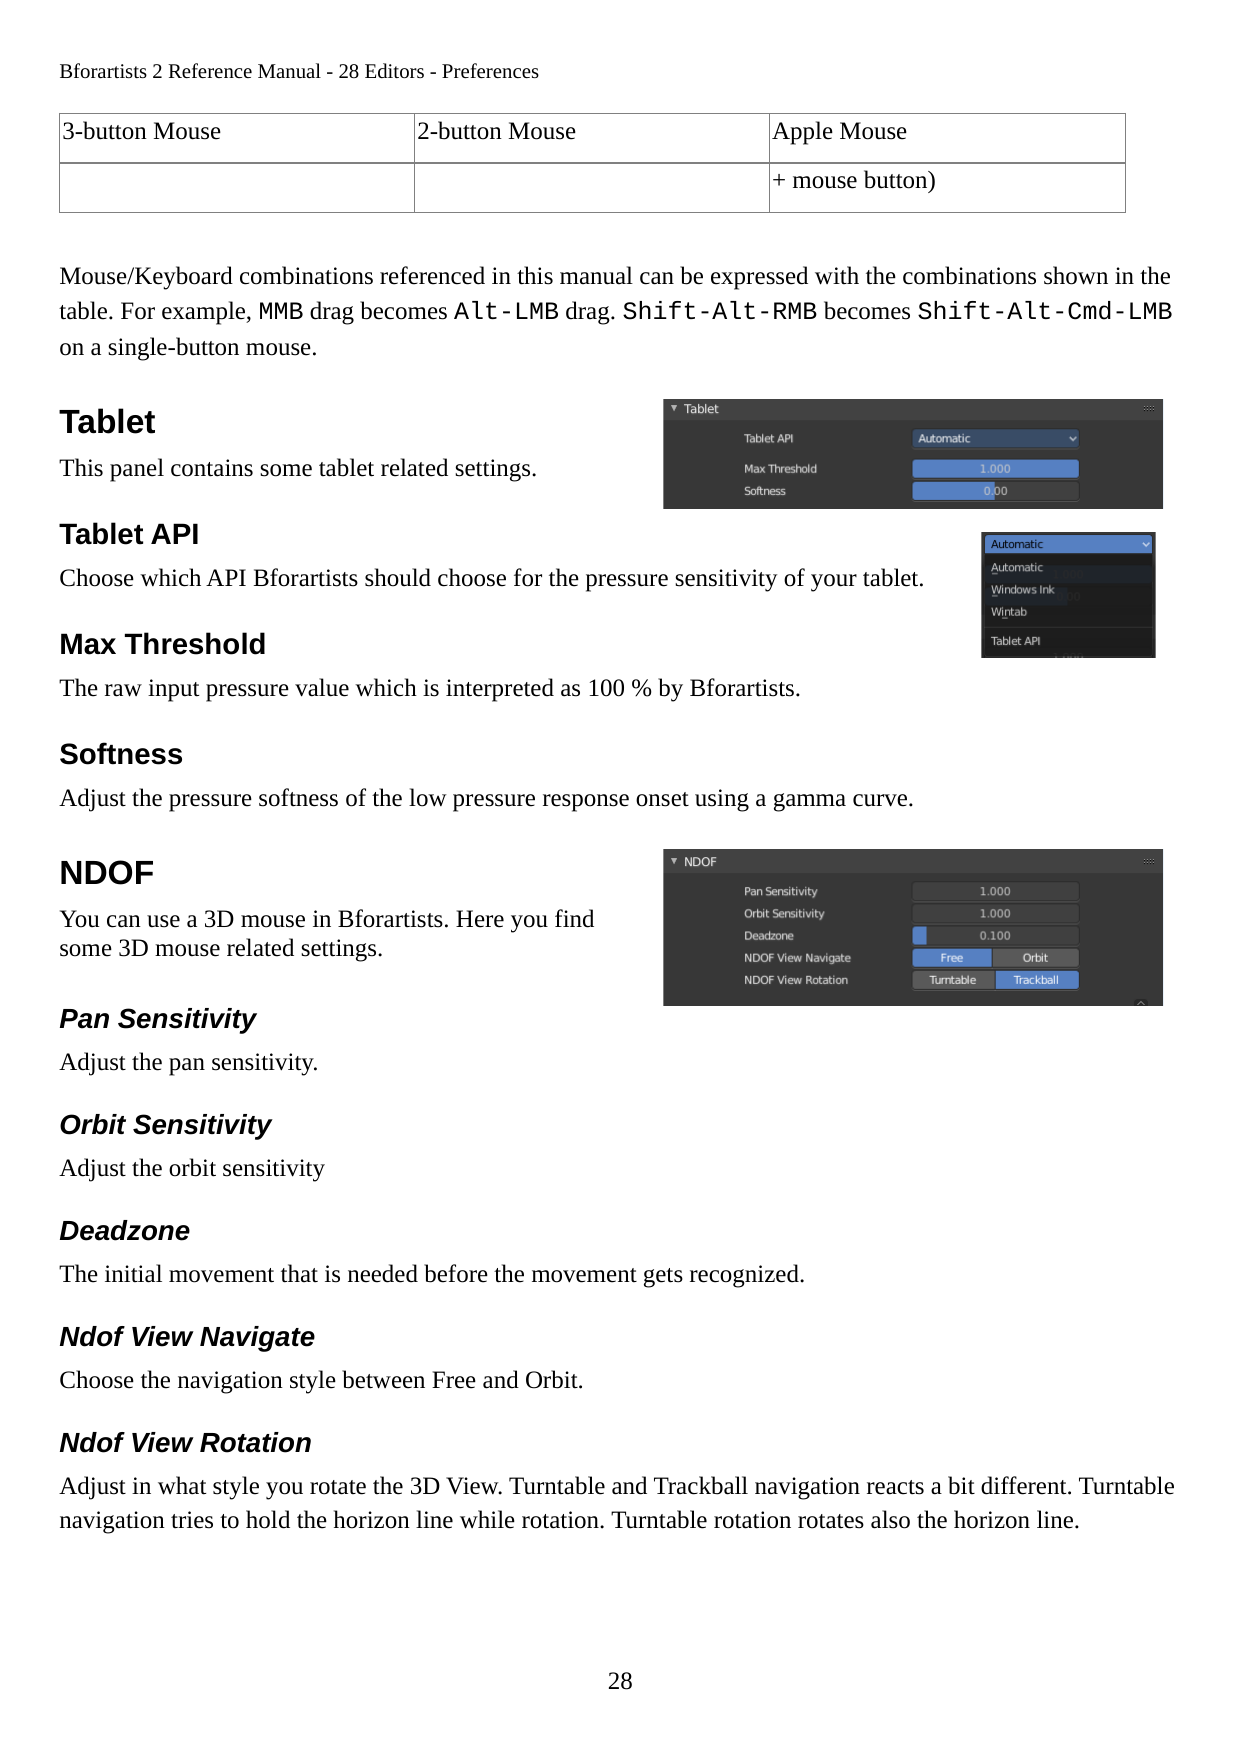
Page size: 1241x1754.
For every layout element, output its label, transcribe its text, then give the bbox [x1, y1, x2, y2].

text Choose the navigation style between Free and Orbit. [59, 1365, 1181, 1394]
subtitle [1164, 402, 1181, 441]
table_cell + mouse button) [770, 164, 1125, 212]
text Adjust the pressure softness of the low pressure response onset using a gamma curve. [59, 783, 1181, 812]
picture [663, 399, 1164, 509]
table_cell [60, 164, 414, 212]
subtitle Ndof View Navigate [59, 1321, 1181, 1352]
table_header 2-button Mouse [415, 114, 769, 162]
text Adjust the orbit sensitivity [59, 1153, 1181, 1182]
text The raw input pressure value which is interpreted as 100 % by Bforartists. [59, 673, 1181, 702]
text The initial movement that is needed before the movement gets recognized. [59, 1259, 1181, 1288]
text Adjust in what style you rotate the 3D View. Turntable and Trackball navigation reacts a bit different. Turntable navigation tries to hold the horizon line while rotation. Turntable rotation rotates also the horizon line. [59, 1471, 1181, 1534]
table_cell [415, 164, 769, 212]
text You can use a 3D mouse in Bforartists. Here you find some 3D mouse related settings. [59, 904, 663, 962]
picture [981, 532, 1156, 658]
text Mouse/Keyboard combinations referenced in this manual can be expressed with the combinations shown in the table. For example, MMB drag becomes Alt-LMB drag. Shift-Alt-RMB becomes Shift-Alt-Cmd-LMB on a single-button mouse. [59, 261, 1181, 361]
subtitle NDOF [59, 853, 663, 892]
subtitle Tablet API [59, 517, 1181, 551]
subtitle Deadzone [59, 1215, 1181, 1247]
subtitle Tablet [59, 402, 663, 441]
subtitle [1164, 853, 1181, 892]
subtitle Ndof View Rotation [59, 1427, 1181, 1458]
table_header 3-button Mouse [60, 114, 414, 162]
subtitle Max Threshold [59, 627, 1181, 661]
subtitle Orbit Sensitivity [59, 1109, 1181, 1141]
text Adjust the pan sensitivity. [59, 1047, 1181, 1076]
picture [663, 849, 1164, 1006]
subtitle Softness [59, 737, 1181, 771]
table_header Apple Mouse [770, 114, 1125, 162]
text Choose which API Bforartists should choose for the pressure sensitivity of your tablet. [59, 563, 981, 592]
text This panel contains some tablet related settings. [59, 453, 663, 482]
subtitle Pan Sensitivity [59, 1003, 1181, 1035]
